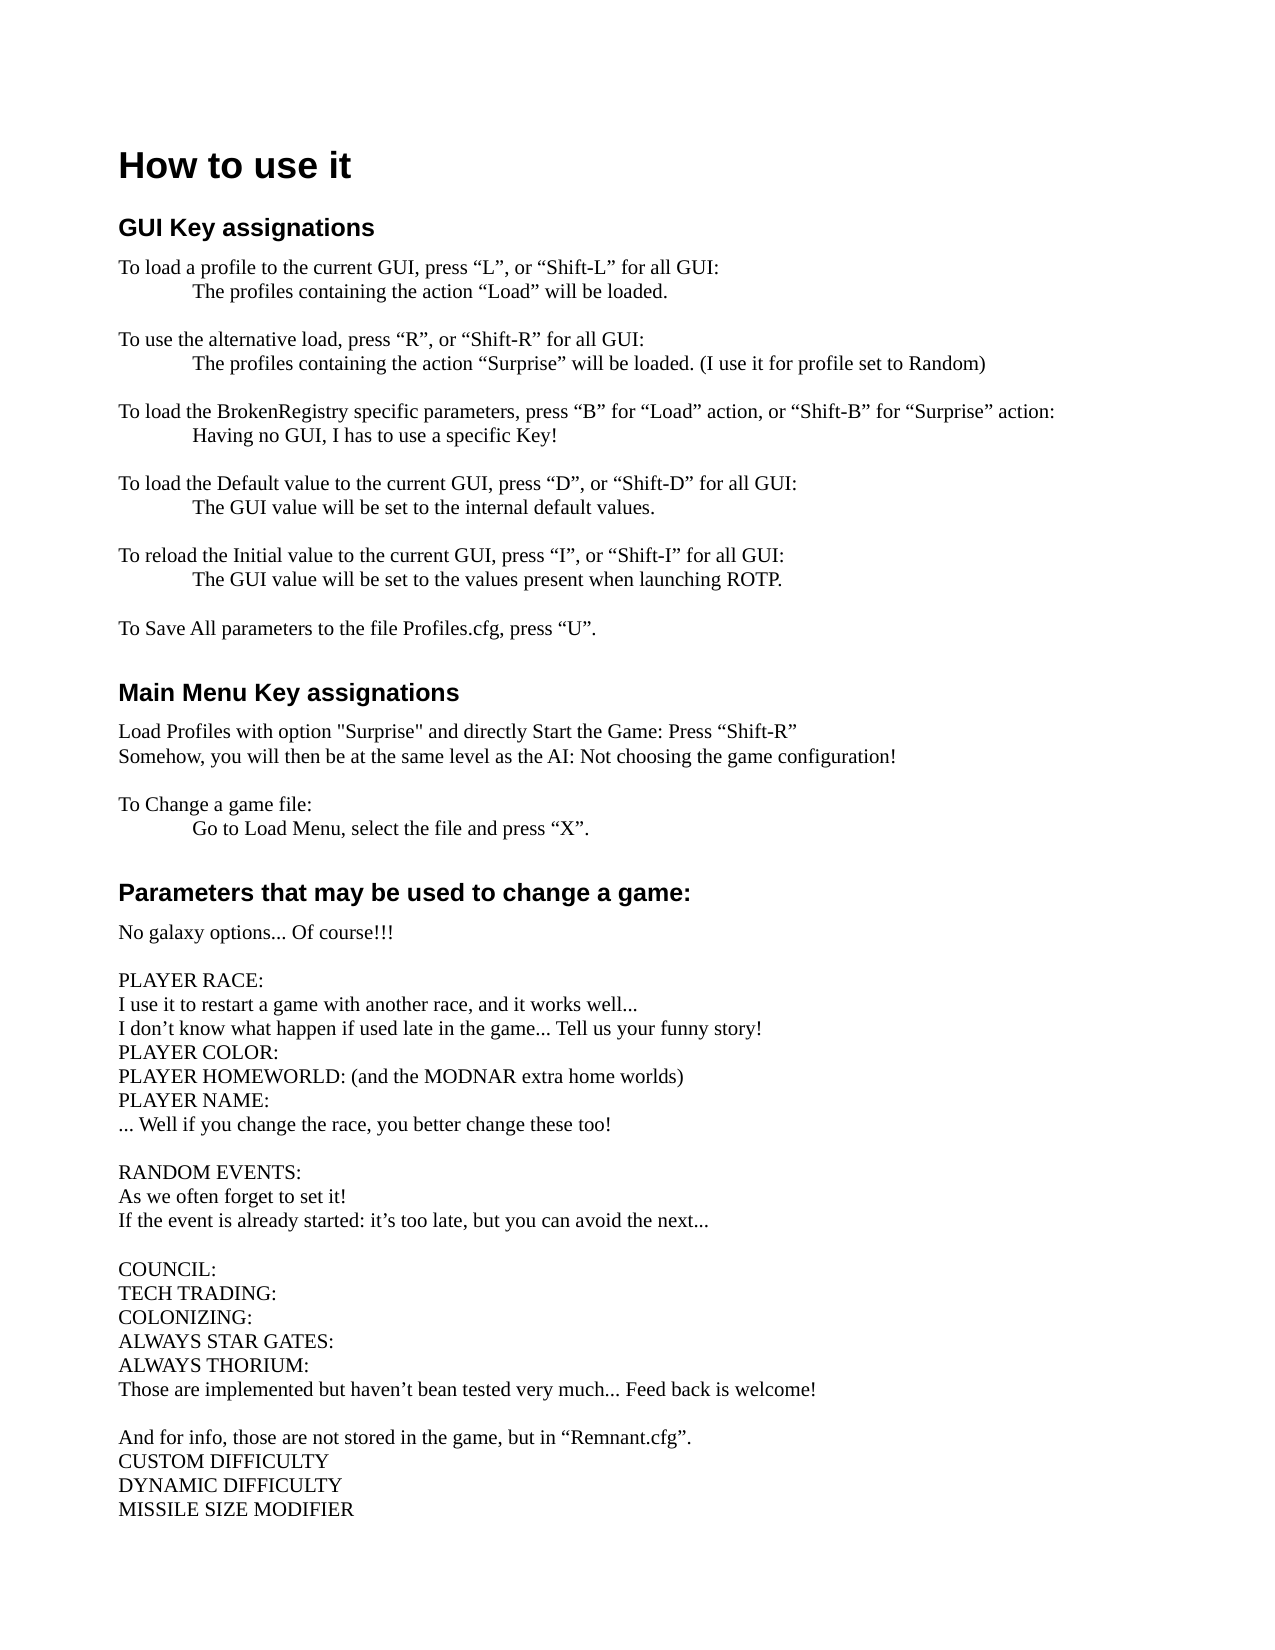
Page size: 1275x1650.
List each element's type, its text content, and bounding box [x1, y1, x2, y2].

text To load a profile to the current GUI, press “L”, or “Shift-L” for all GUI: [118, 254, 1157, 279]
text ALWAYS THORIUM: [118, 1353, 1157, 1377]
text COUNCIL: [118, 1257, 1157, 1281]
text PLAYER NAME: [118, 1088, 1157, 1112]
text DYNAMIC DIFFICULTY [118, 1473, 1157, 1497]
text The profiles containing the action “Load” will be loaded. [118, 279, 1157, 303]
text The profiles containing the action “Surprise” will be loaded. (I use it for profile set to Random) [118, 351, 1157, 375]
text To load the Default value to the current GUI, press “D”, or “Shift-D” for all GUI: [118, 471, 1157, 495]
text CUSTOM DIFFICULTY [118, 1449, 1157, 1473]
text PLAYER COLOR: [118, 1040, 1157, 1064]
text To use the alternative load, press “R”, or “Shift-R” for all GUI: [118, 327, 1157, 351]
text Go to Load Menu, select the file and press “X”. [118, 816, 1157, 840]
text If the event is already started: it’s too late, but you can avoid the next... [118, 1208, 1157, 1232]
text Load Profiles with option "Surprise" and directly Start the Game: Press “Shift-R” [118, 719, 1157, 743]
subtitle Main Menu Key assignations [118, 678, 1157, 707]
text Those are implemented but haven’t bean tested very much... Feed back is welcome! [118, 1377, 1157, 1401]
text And for info, those are not stored in the game, but in “Remnant.cfg”. [118, 1425, 1157, 1449]
text COLONIZING: [118, 1305, 1157, 1329]
text MISSILE SIZE MODIFIER [118, 1497, 1157, 1521]
text ALWAYS STAR GATES: [118, 1329, 1157, 1353]
text ... Well if you change the race, you better change these too! [118, 1112, 1157, 1136]
subtitle How to use it [118, 143, 1157, 186]
text As we often forget to set it! [118, 1184, 1157, 1208]
text I use it to restart a game with another race, and it works well... [118, 992, 1157, 1016]
subtitle GUI Key assignations [118, 213, 1157, 242]
text The GUI value will be set to the values present when launching ROTP. [118, 567, 1157, 591]
text To reload the Initial value to the current GUI, press “I”, or “Shift-I” for all GUI: [118, 543, 1157, 567]
text TECH TRADING: [118, 1281, 1157, 1305]
text To Save All parameters to the file Profiles.cfg, press “U”. [118, 616, 1157, 639]
text The GUI value will be set to the internal default values. [118, 495, 1157, 519]
text PLAYER HOMEWORLD: (and the MODNAR extra home worlds) [118, 1064, 1157, 1088]
text I don’t know what happen if used late in the game... Tell us your funny story! [118, 1016, 1157, 1040]
text To load the BrokenRegistry specific parameters, press “B” for “Load” action, or “Shift-B” for “Surprise” action: [118, 399, 1157, 423]
text Having no GUI, I has to use a specific Key! [118, 423, 1157, 447]
text PLAYER RACE: [118, 968, 1157, 992]
text No galaxy options... Of course!!! [118, 920, 1157, 944]
text To Change a game file: [118, 792, 1157, 816]
text Somehow, you will then be at the same level as the AI: Not choosing the game configuration! [118, 743, 1157, 768]
text RANDOM EVENTS: [118, 1160, 1157, 1184]
subtitle Parameters that may be used to change a game: [118, 878, 1157, 907]
